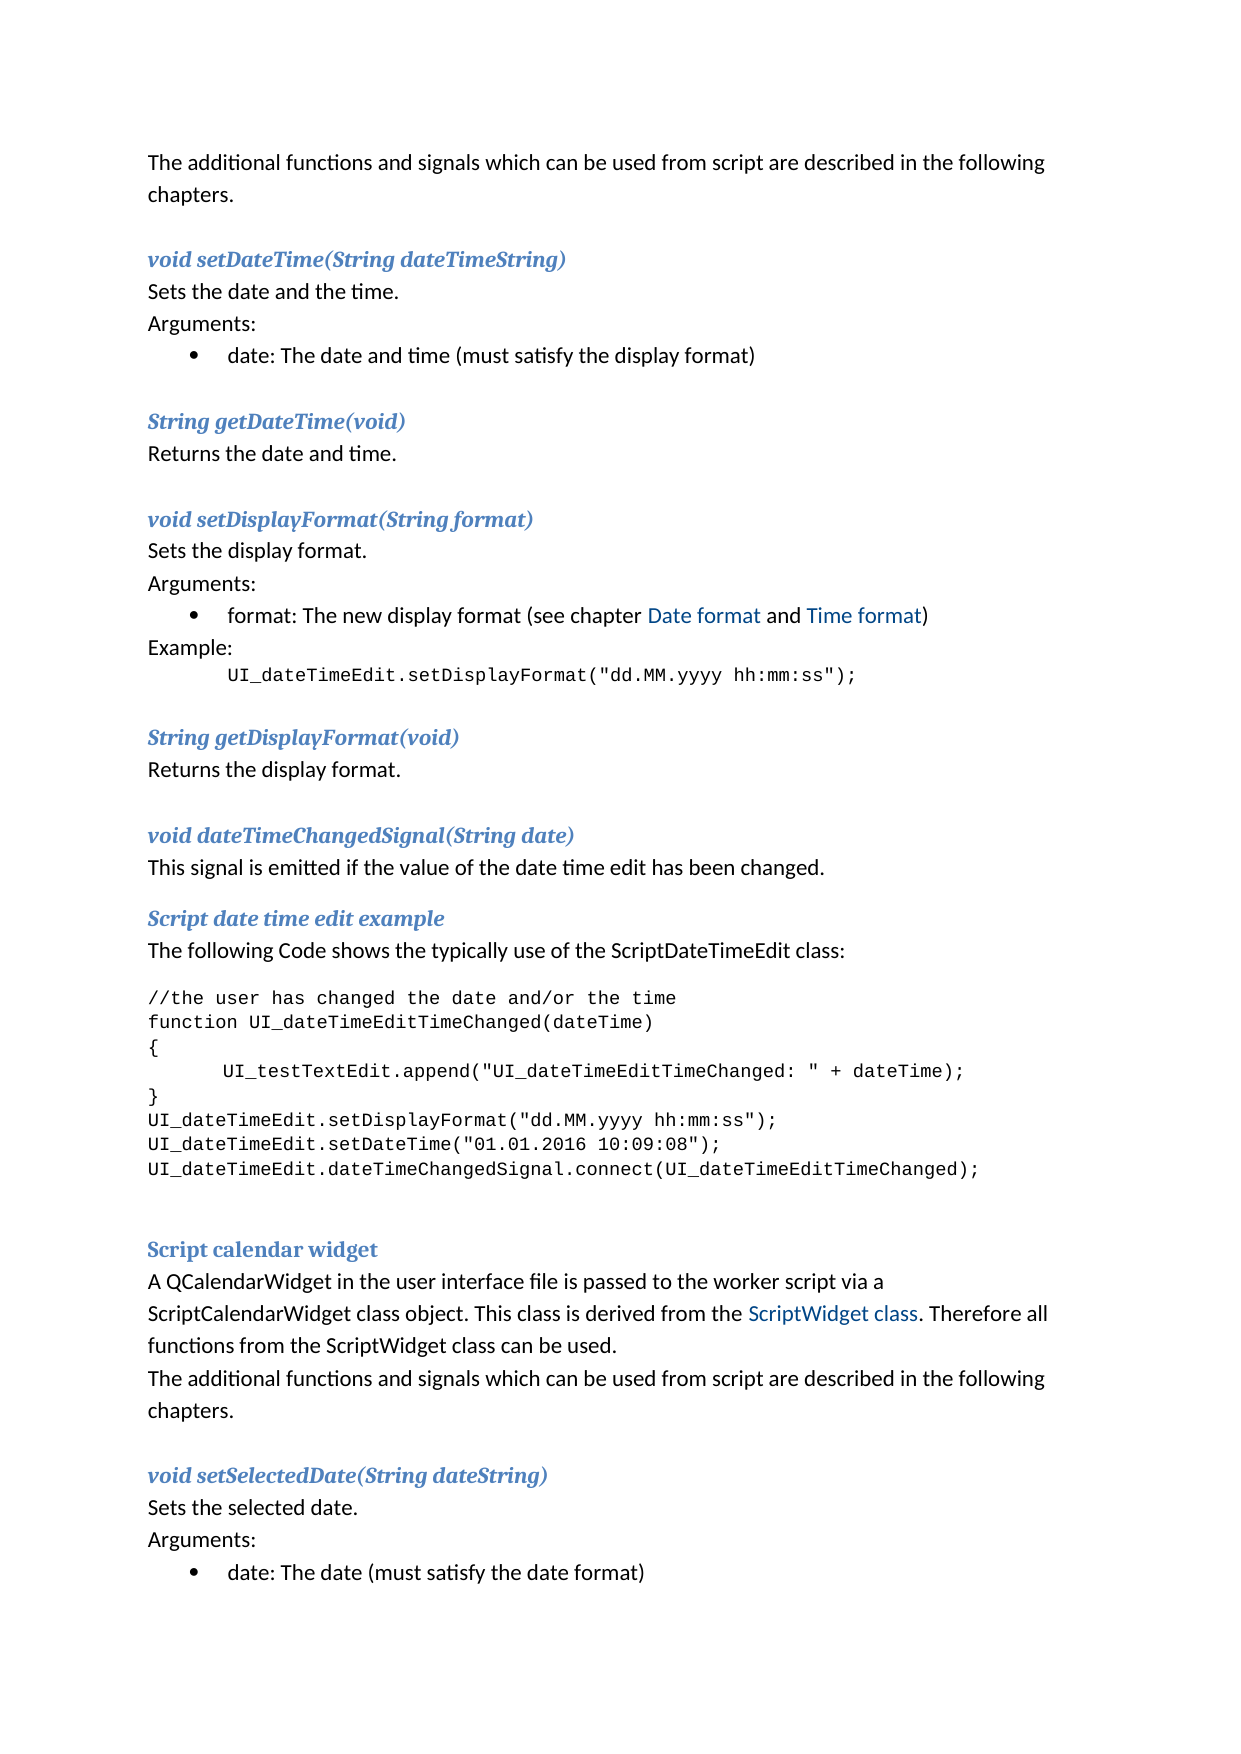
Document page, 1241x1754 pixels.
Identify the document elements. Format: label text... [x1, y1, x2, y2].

text Arguments: [148, 1526, 1093, 1553]
text Returns the display format. [148, 755, 1093, 783]
text This signal is emitted if the value of the date time edit has been changed. [148, 853, 1093, 881]
subtitle String getDisplayFormat(void) [148, 725, 1093, 751]
text UI_dateTimeEdit.setDateTime("01.01.2016 10:09:08"); [148, 1135, 1093, 1156]
subtitle void dateTimeChangedSignal(String date) [148, 822, 1093, 849]
text UI_testTextEdit.append("UI_dateTimeEditTimeChanged: " + dateTime); [148, 1062, 1093, 1083]
subtitle void setDateTime(String dateTimeString) [148, 247, 1093, 273]
text //the user has changed the date and/or the time [148, 989, 1093, 1010]
text Sets the display format. [148, 537, 1093, 565]
list format: The new display format (see chapter Date format and Time format) [190, 601, 1093, 629]
subtitle void setDisplayFormat(String format) [148, 506, 1093, 533]
text Sets the selected date. [148, 1493, 1093, 1521]
list date: The date (must satisfy the date format) [190, 1558, 1093, 1586]
text { [148, 1038, 1093, 1059]
text Arguments: [148, 569, 1093, 597]
text The additional functions and signals which can be used from script are described in the following chapters. [148, 1364, 1093, 1424]
subtitle Script date time edit example [148, 906, 1093, 932]
text Sets the date and the time. [148, 277, 1093, 305]
text UI_dateTimeEdit.setDisplayFormat("dd.MM.yyyy hh:mm:ss"); [148, 1111, 1093, 1132]
text Returns the date and time. [148, 439, 1093, 467]
text UI_dateTimeEdit.dateTimeChangedSignal.connect(UI_dateTimeEditTimeChanged); [148, 1159, 1093, 1181]
text The additional functions and signals which can be used from script are described in the following chapters. [148, 148, 1093, 208]
list UI_dateTimeEdit.setDisplayFormat("dd.MM.yyyy hh:mm:ss"); [190, 665, 1093, 687]
list Example: [148, 633, 1093, 661]
text Arguments: [148, 309, 1093, 337]
text A QCalendarWidget in the user interface file is passed to the worker script via a ScriptCalendarWidget class object. This class is derived from the ScriptWidget class. Therefore all functions from the ScriptWidget class can be used. [148, 1267, 1093, 1359]
subtitle void setSelectedDate(String dateString) [148, 1463, 1093, 1489]
text function UI_dateTimeEditTimeChanged(dateTime) [148, 1013, 1093, 1034]
subtitle String getDateTime(void) [148, 409, 1093, 435]
text The following Code shows the typically use of the ScriptDateTimeEdit class: [148, 936, 1093, 964]
subtitle Script calendar widget [148, 1237, 1093, 1263]
text } [148, 1086, 1093, 1108]
list date: The date and time (must satisfy the display format) [190, 342, 1093, 370]
